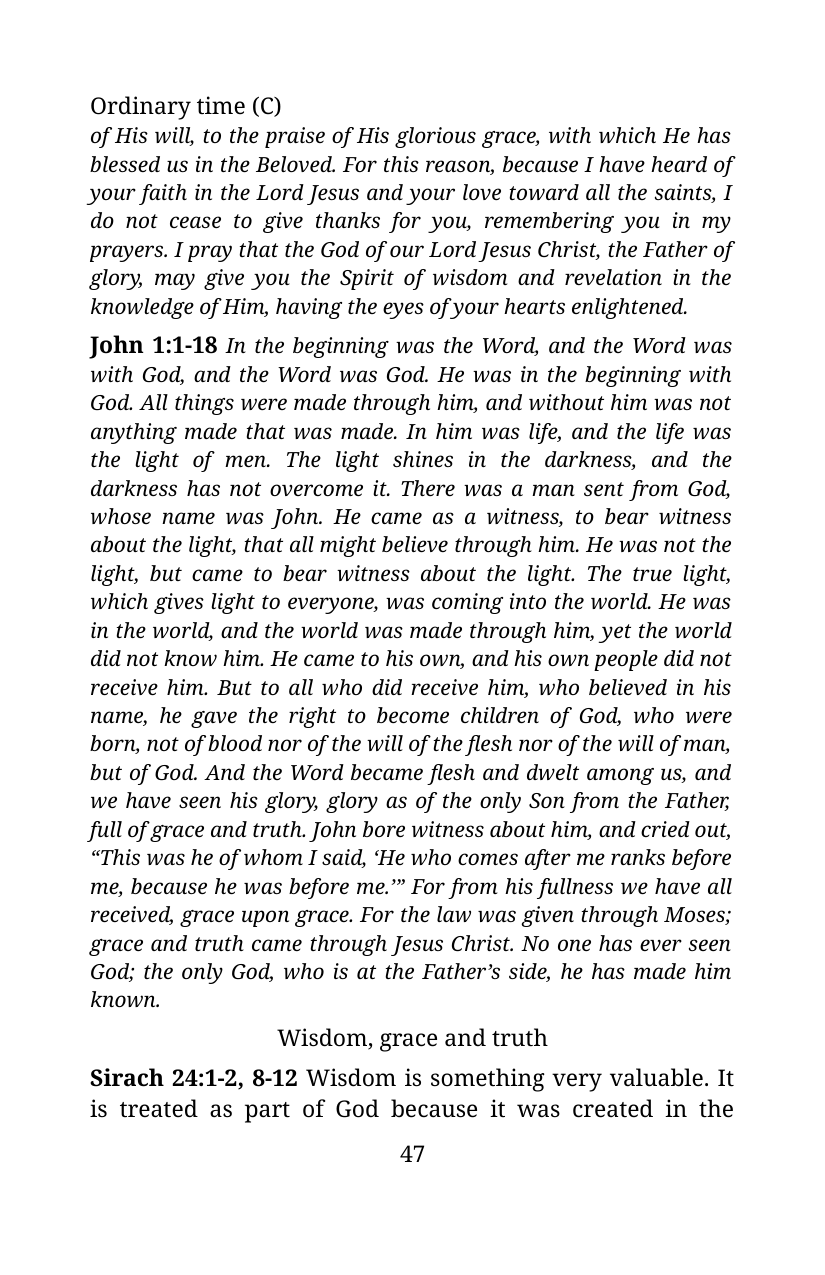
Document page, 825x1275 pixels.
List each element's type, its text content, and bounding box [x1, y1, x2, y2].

text of His will, to the praise of His glorious grace, with which He has blessed us in the Beloved. For this reason, because I have heard of your faith in the Lord Jesus and your love toward all the saints, I do not cease to give thanks for you, remembering you in my prayers. I pray that the God of our Lord Jesus Christ, the Father of glory, may give you the Spirit of wisdom and revelation in the knowledge of Him, having the eyes of your hearts enlightened. [90, 121, 735, 320]
text John 1:1-18 In the beginning was the Word, and the Word was with God, and the Word was God. He was in the beginning with God. All things were made through him, and without him was not anything made that was made. In him was life, and the life was the light of men. The light shines in the darkness, and the darkness has not overcome it. There was a man sent from God, whose name was John. He came as a witness, to bear witness about the light, that all might believe through him. He was not the light, but came to bear witness about the light. The true light, which gives light to everyone, was coming into the world. He was in the world, and the world was made through him, yet the world did not know him. He came to his own, and his own people did not receive him. But to all who did receive him, who believed in his name, he gave the right to become children of God, who were born, not of blood nor of the will of the flesh nor of the will of man, but of God. And the Word became flesh and dwelt among us, and we have seen his glory, glory as of the only Son from the Father, full of grace and truth. John bore witness about him, and cried out, “This was he of whom I said, ‘He who comes after me ranks before me, because he was before me.’” For from his fullness we have all received, grace upon grace. For the law was given through Moses; grace and truth came through Jesus Christ. No one has ever seen God; the only God, who is at the Father’s side, he has made him known. [90, 329, 735, 1014]
text Sirach 24:1-2, 8-12 Wisdom is something very valuable. It is treated as part of God because it was created in the [90, 1062, 735, 1124]
text Wisdom, grace and truth [90, 1022, 735, 1053]
